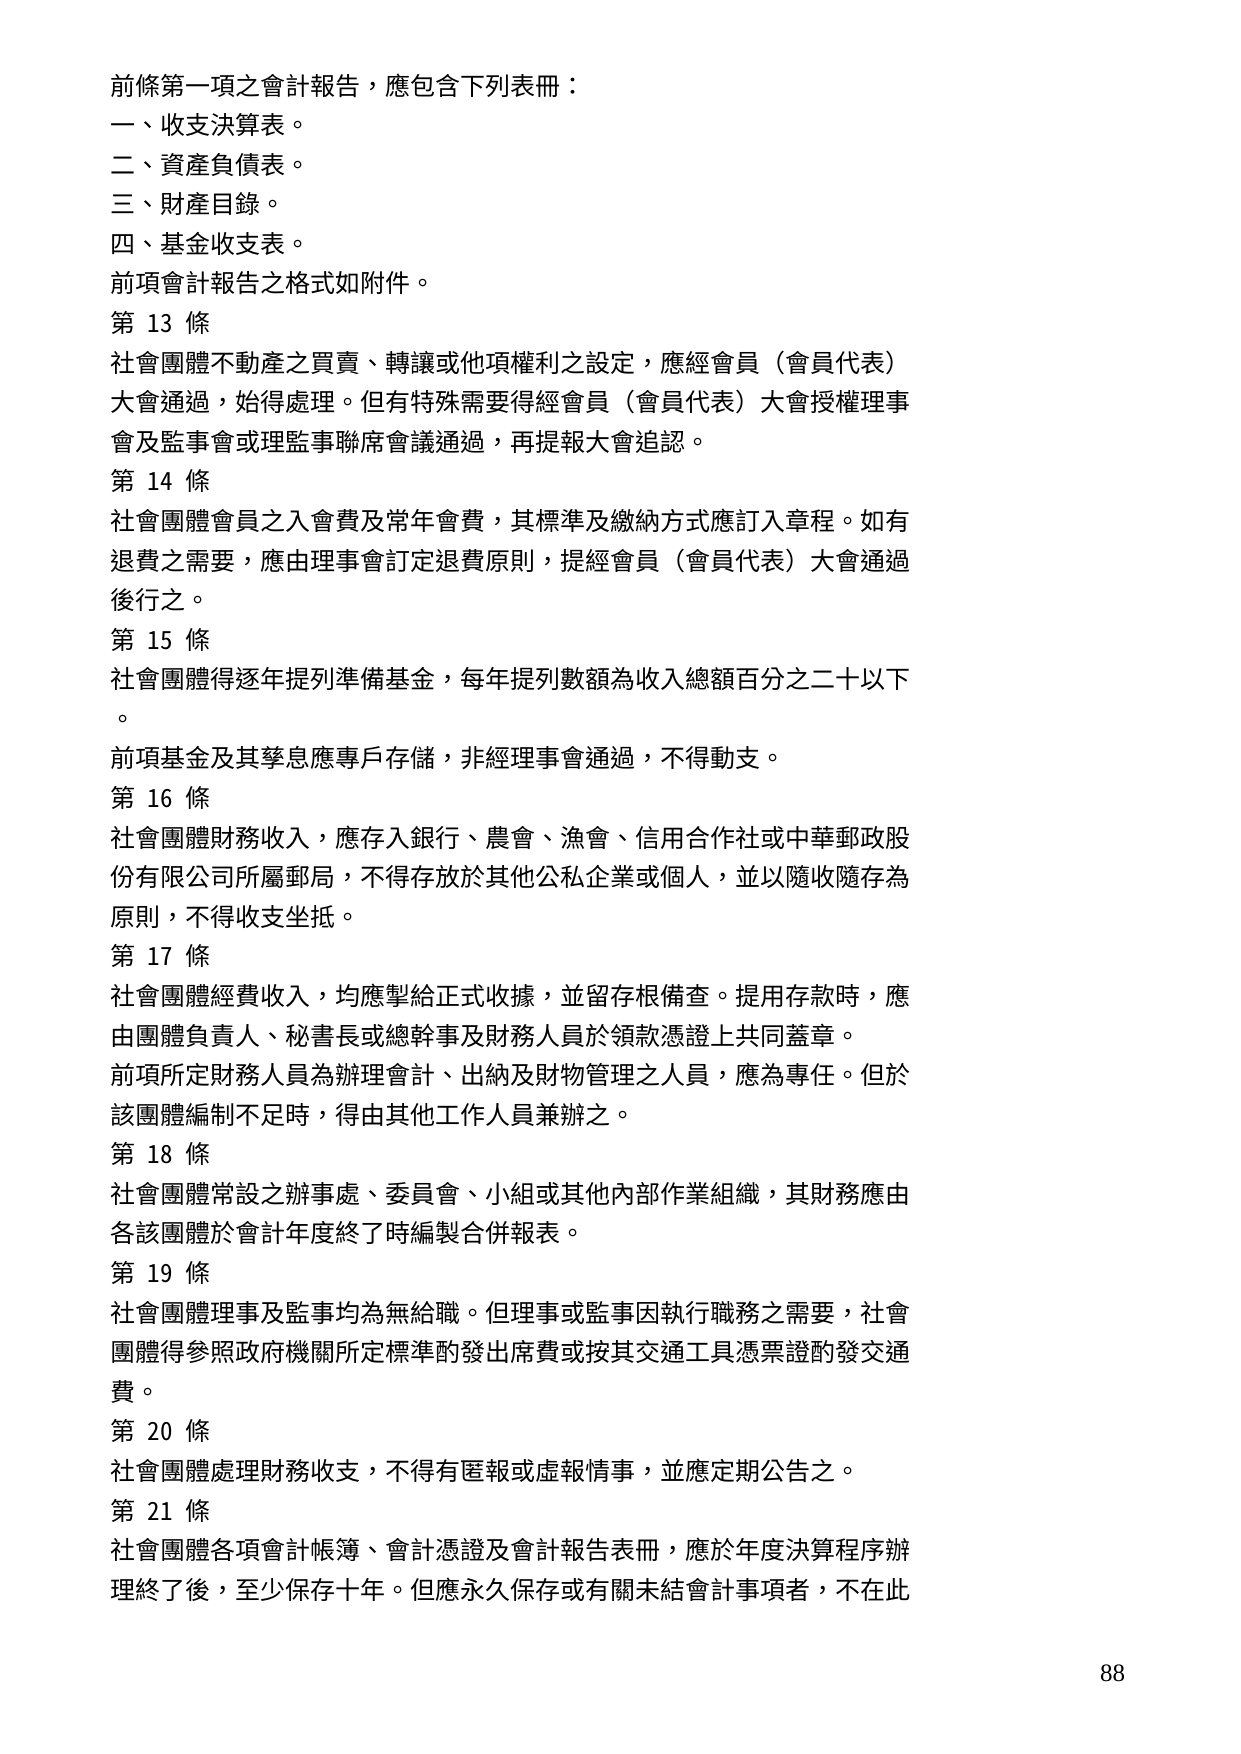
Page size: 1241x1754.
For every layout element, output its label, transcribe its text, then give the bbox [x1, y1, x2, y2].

text 會及監事會或理監事聯席會議通過，再提報大會追認。 [110, 419, 1152, 459]
text 一、收支決算表。 [110, 103, 1152, 142]
text 二、資產負債表。 [110, 142, 1152, 182]
text 社會團體會員之入會費及常年會費，其標準及繳納方式應訂入章程。如有 [110, 499, 1152, 538]
text 第 21 條 [110, 1488, 1152, 1528]
text 社會團體財務收入，應存入銀行、農會、漁會、信用合作社或中華郵政股 [110, 815, 1152, 855]
text 後行之。 [110, 578, 1152, 617]
text 社會團體不動產之買賣、轉讓或他項權利之設定，應經會員（會員代表） [110, 340, 1152, 380]
text 大會通過，始得處理。但有特殊需要得經會員（會員代表）大會授權理事 [110, 380, 1152, 419]
text 第 14 條 [110, 459, 1152, 499]
text 社會團體各項會計帳簿、會計憑證及會計報告表冊，應於年度決算程序辦 [110, 1528, 1152, 1567]
text 第 19 條 [110, 1251, 1152, 1290]
text 份有限公司所屬郵局，不得存放於其他公私企業或個人，並以隨收隨存為 [110, 855, 1152, 894]
text 第 15 條 [110, 617, 1152, 657]
text 三、財產目錄。 [110, 182, 1152, 222]
text 該團體編制不足時，得由其他工作人員兼辦之。 [110, 1092, 1152, 1132]
text 第 20 條 [110, 1409, 1152, 1449]
text 社會團體理事及監事均為無給職。但理事或監事因執行職務之需要，社會 [110, 1290, 1152, 1330]
text 前項基金及其孳息應專戶存儲，非經理事會通過，不得動支。 [110, 736, 1152, 776]
text 第 17 條 [110, 934, 1152, 974]
text 社會團體經費收入，均應掣給正式收據，並留存根備查。提用存款時，應 [110, 974, 1152, 1013]
text 社會團體常設之辦事處、委員會、小組或其他內部作業組織，其財務應由 [110, 1172, 1152, 1211]
text 第 16 條 [110, 776, 1152, 815]
text 第 18 條 [110, 1132, 1152, 1172]
text 退費之需要，應由理事會訂定退費原則，提經會員（會員代表）大會通過 [110, 538, 1152, 578]
text 。 [110, 697, 1152, 736]
text 理終了後，至少保存十年。但應永久保存或有關未結會計事項者，不在此 [110, 1567, 1152, 1607]
text 社會團體處理財務收支，不得有匿報或虛報情事，並應定期公告之。 [110, 1449, 1152, 1488]
text 前條第一項之會計報告，應包含下列表冊： [110, 63, 1152, 103]
text 各該團體於會計年度終了時編製合併報表。 [110, 1211, 1152, 1251]
text 第 13 條 [110, 301, 1152, 340]
text 社會團體得逐年提列準備基金，每年提列數額為收入總額百分之二十以下 [110, 657, 1152, 697]
text 前項會計報告之格式如附件。 [110, 261, 1152, 301]
text 由團體負責人、秘書長或總幹事及財務人員於領款憑證上共同蓋章。 [110, 1013, 1152, 1053]
text 四、基金收支表。 [110, 222, 1152, 261]
text 原則，不得收支坐抵。 [110, 894, 1152, 934]
text 前項所定財務人員為辦理會計、出納及財物管理之人員，應為專任。但於 [110, 1053, 1152, 1092]
text 團體得參照政府機關所定標準酌發出席費或按其交通工具憑票證酌發交通 [110, 1330, 1152, 1369]
text 費。 [110, 1369, 1152, 1409]
